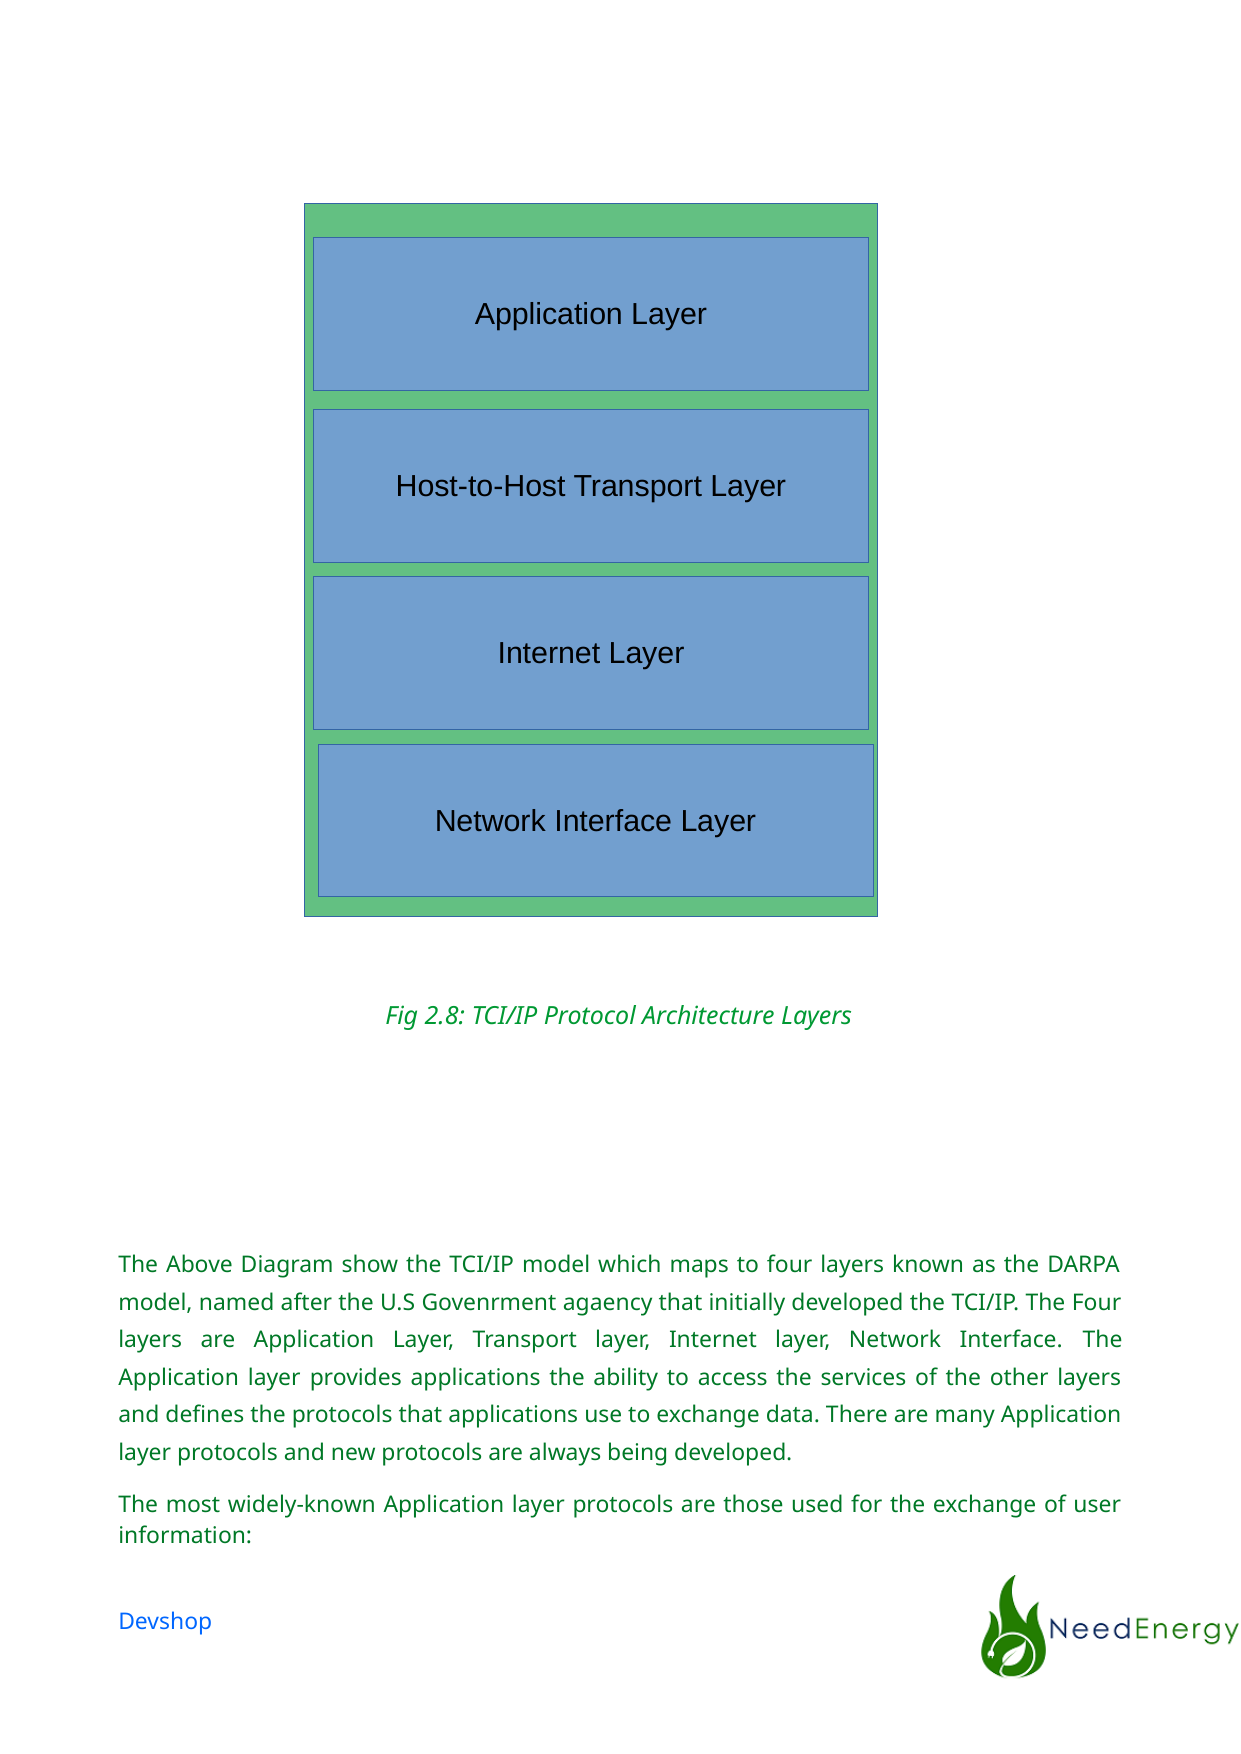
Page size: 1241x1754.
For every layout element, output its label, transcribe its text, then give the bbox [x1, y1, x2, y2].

text The Above Diagram show the TCI/IP model which maps to four layers known as the DARPA model, named after the U.S Govenrment agaency that initially developed the TCI/IP. The Four layers are Application Layer, Transport layer, Internet layer, Network Interface. The Application layer provides applications the ability to access the services of the other layers and defines the protocols that applications use to exchange data. There are many Application layer protocols and new protocols are always being developed. [118, 1248, 1122, 1467]
text The most widely-known Application layer protocols are those used for the exchange of user information: [118, 1488, 1122, 1550]
text Fig 2.8: TCI/IP Protocol Architecture Layers [0, 129, 1240, 1032]
picture [977, 1575, 1241, 1688]
